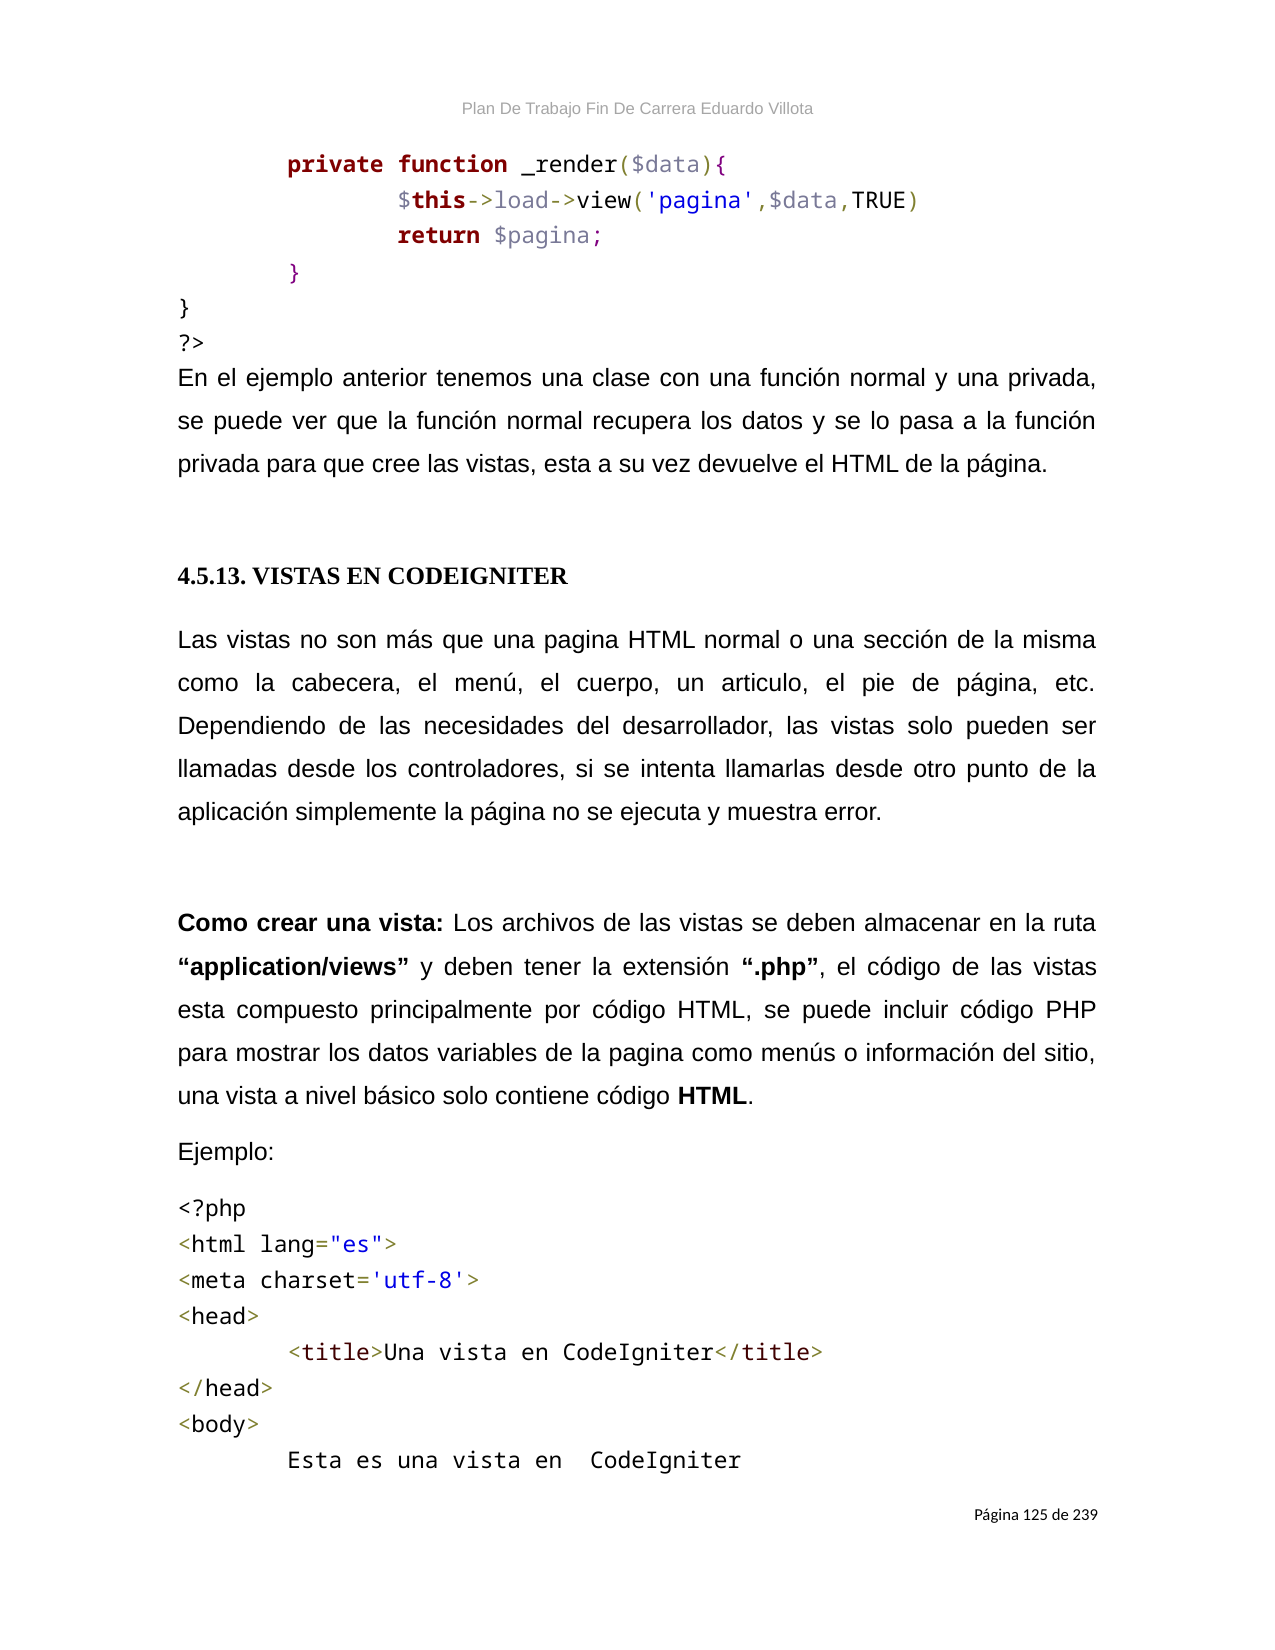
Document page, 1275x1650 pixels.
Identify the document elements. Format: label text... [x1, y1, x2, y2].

text ?> [177, 327, 1098, 358]
text Esta es una vista en CodeIgniter [177, 1444, 1098, 1475]
text <html lang="es"> [177, 1228, 1098, 1259]
text <meta charset='utf-8'> [177, 1264, 1098, 1295]
text return $pagina; [177, 219, 1098, 251]
text <body> [177, 1408, 1098, 1439]
text } [177, 255, 1098, 287]
text $this->load->view('pagina',$data,TRUE) [177, 183, 1098, 215]
text <?php [177, 1192, 1098, 1223]
text <head> [177, 1300, 1098, 1331]
text Ejemplo: [177, 1137, 1098, 1165]
text En el ejemplo anterior tenemos una clase con una función normal y una privada, se puede ver que la función normal recupera los datos y se lo pasa a la función privada para que cree las vistas, esta a su vez devuelve el HTML de la página. [177, 363, 1098, 478]
text <title>Una vista en CodeIgniter</title> [177, 1336, 1098, 1367]
text </head> [177, 1372, 1098, 1403]
text } [177, 291, 1098, 323]
text Las vistas no son más que una pagina HTML normal o una sección de la misma como la cabecera, el menú, el cuerpo, un articulo, el pie de página, etc. Dependiendo de las necesidades del desarrollador, las vistas solo pueden ser llamadas desde los controladores, si se intenta llamarlas desde otro punto de la aplicación simplemente la página no se ejecuta y muestra error. [177, 625, 1098, 826]
text 4.5.13. VISTAS EN CODEIGNITER [177, 561, 1098, 589]
text private function _render($data){ [177, 148, 1098, 179]
text Como crear una vista: Los archivos de las vistas se deben almacenar en la ruta “application/views” y deben tener la extensión “.php”, el código de las vistas esta compuesto principalmente por código HTML, se puede incluir código PHP para mostrar los datos variables de la pagina como menús o información del sitio, una vista a nivel básico solo contiene código HTML. [177, 908, 1098, 1110]
